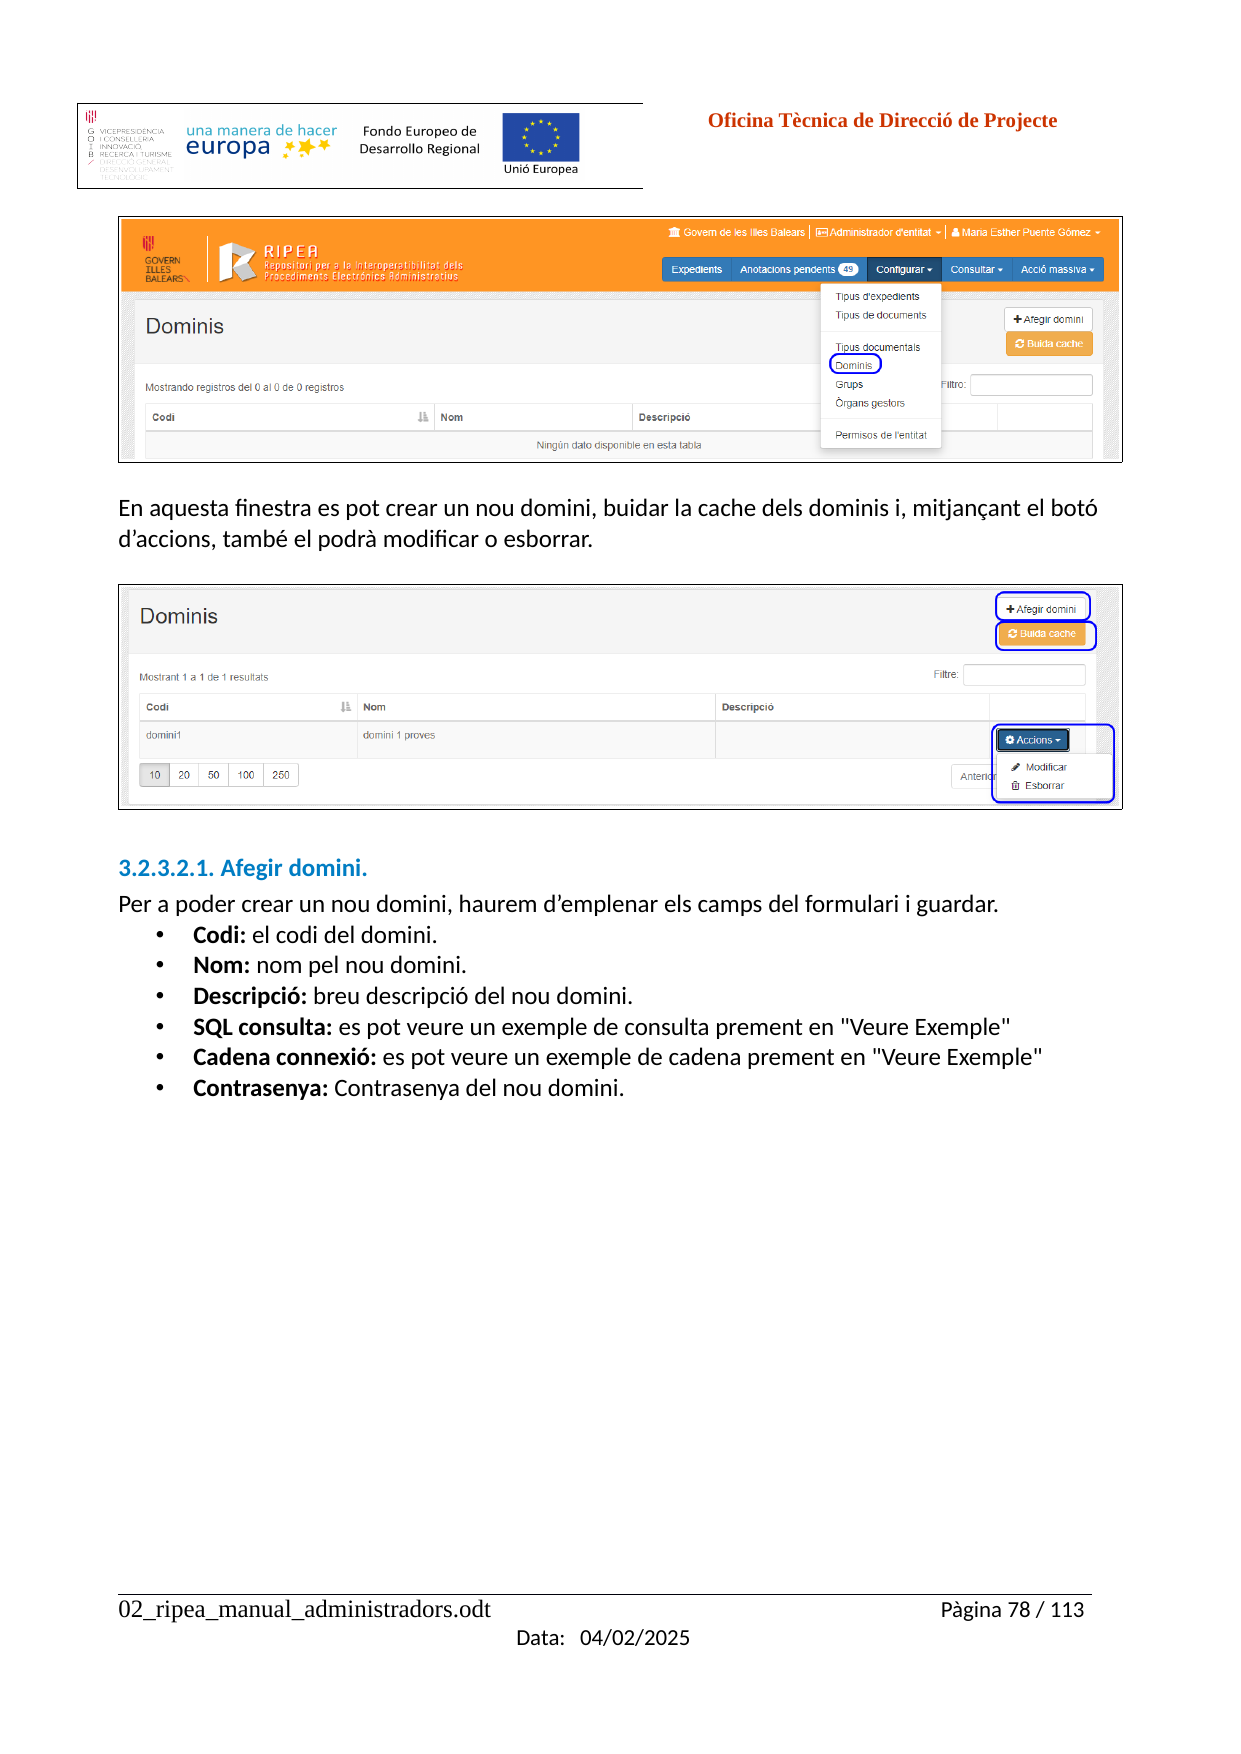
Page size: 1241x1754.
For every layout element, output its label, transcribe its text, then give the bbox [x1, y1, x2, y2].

picture [82, 108, 178, 182]
list Contrasenya: Contrasenya del nou domini. [156, 1072, 1122, 1102]
list Cadena connexió: es pot veure un exemple de cadena prement en "Veure Exemple" [156, 1041, 1122, 1072]
text En aquesta finestra es pot crear un nou domini, buidar la cache dels dominis i, mitjançant el botó d’accions, també el podrà modificar o esborrar. [118, 492, 1122, 553]
picture [184, 108, 585, 182]
text Per a poder crear un nou domini, haurem d’emplenar els camps del formulari i guardar. [118, 889, 1122, 919]
list SQL consulta: es pot veure un exemple de consulta prement en "Veure Exemple" [156, 1011, 1122, 1041]
subtitle 3.2.3.2.1. Afegir domini. [118, 852, 1122, 882]
list Codi: el codi del domini. [156, 919, 1122, 950]
list Nom: nom pel nou domini. [156, 950, 1122, 980]
list Descripció: breu descripció del nou domini. [156, 980, 1122, 1011]
picture [121, 587, 1119, 806]
picture [121, 219, 1119, 459]
